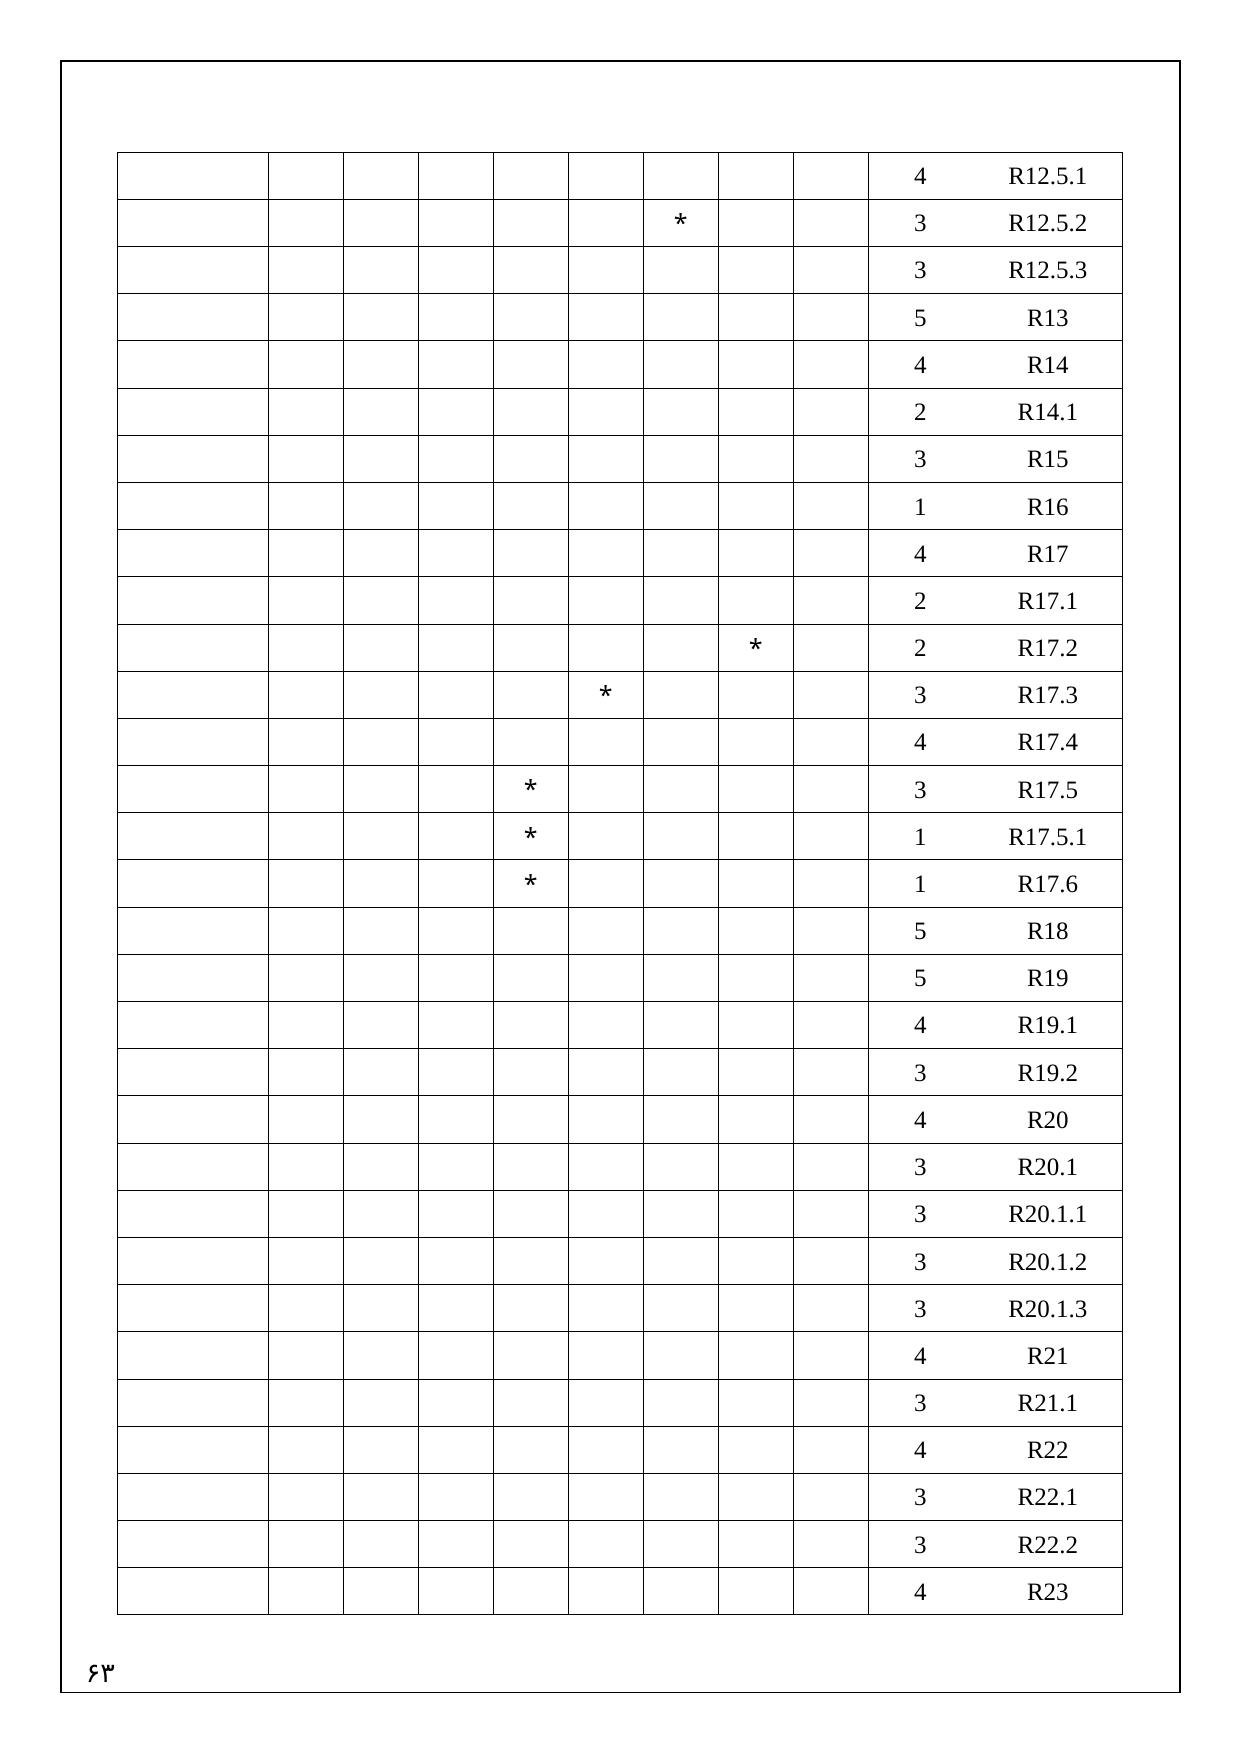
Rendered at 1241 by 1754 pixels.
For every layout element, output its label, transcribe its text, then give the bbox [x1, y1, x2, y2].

table_cell [269, 955, 343, 1001]
table_cell [193, 577, 268, 623]
table_cell [569, 1474, 643, 1520]
table_cell [193, 1568, 268, 1614]
table_cell [344, 625, 418, 671]
table_cell [118, 1191, 193, 1237]
table_cell [644, 1380, 718, 1426]
table_cell [494, 1049, 568, 1095]
table_cell [419, 908, 493, 954]
table_cell R17.5 [973, 766, 1122, 812]
table_cell [118, 908, 193, 954]
table_cell [344, 1568, 418, 1614]
table_cell 5 [869, 294, 973, 340]
table_cell [344, 1144, 418, 1190]
table_cell [193, 672, 268, 718]
table_cell [569, 625, 643, 671]
table_cell [719, 1380, 793, 1426]
table_cell [118, 1332, 193, 1378]
table_cell [118, 1474, 193, 1520]
table_cell [344, 955, 418, 1001]
table_cell [118, 672, 193, 718]
table_cell [344, 153, 418, 199]
table_cell [118, 1568, 193, 1614]
table_cell [794, 719, 868, 765]
table_cell [344, 200, 418, 246]
table_cell [118, 247, 193, 293]
table_cell [193, 813, 268, 859]
table_cell [719, 1568, 793, 1614]
table_cell [269, 860, 343, 907]
table_cell [569, 813, 643, 859]
table_cell 3 [869, 672, 973, 718]
table_cell [794, 672, 868, 718]
table_cell * [494, 860, 568, 907]
table_cell [193, 719, 268, 765]
table_cell [344, 719, 418, 765]
table_cell [419, 1427, 493, 1473]
table_cell [269, 389, 343, 435]
table_cell [419, 1144, 493, 1190]
table_cell [794, 341, 868, 387]
table_cell 4 [869, 719, 973, 765]
table_cell [794, 908, 868, 954]
table_cell [569, 483, 643, 529]
table_cell [569, 1191, 643, 1237]
table_cell R19.2 [973, 1049, 1122, 1095]
table_cell [118, 1427, 193, 1473]
table_cell [719, 1191, 793, 1237]
table_cell [644, 1285, 718, 1331]
table_cell [794, 200, 868, 246]
table_cell [719, 1285, 793, 1331]
table_cell [269, 766, 343, 812]
table_cell [644, 813, 718, 859]
table_cell [193, 1049, 268, 1095]
table_cell [569, 1285, 643, 1331]
table_cell [794, 436, 868, 482]
table_cell [118, 200, 193, 246]
table_cell [569, 294, 643, 340]
table_cell [494, 955, 568, 1001]
table_cell [494, 1191, 568, 1237]
table_cell [569, 1521, 643, 1567]
table_cell [569, 200, 643, 246]
table_cell [494, 1285, 568, 1331]
table_cell [344, 577, 418, 623]
table_cell [344, 341, 418, 387]
table_cell [193, 483, 268, 529]
table_cell [344, 1332, 418, 1378]
table_cell [193, 436, 268, 482]
table_cell R22 [973, 1427, 1122, 1473]
table_cell [193, 389, 268, 435]
table_cell [569, 1332, 643, 1378]
table_cell 3 [869, 1144, 973, 1190]
table_cell [644, 1144, 718, 1190]
table_cell 3 [869, 200, 973, 246]
table_cell 2 [869, 577, 973, 623]
table_cell R22.1 [973, 1474, 1122, 1520]
table_cell [344, 1191, 418, 1237]
table_cell [269, 1096, 343, 1142]
table_cell [794, 1285, 868, 1331]
table_cell [419, 1380, 493, 1426]
table_cell * [719, 625, 793, 671]
table_cell [118, 341, 193, 387]
table_cell 5 [869, 955, 973, 1001]
table_cell 3 [869, 247, 973, 293]
table_cell [193, 530, 268, 576]
table_cell [193, 625, 268, 671]
table_cell [719, 436, 793, 482]
table_cell 3 [869, 1049, 973, 1095]
table_cell [569, 1096, 643, 1142]
table_cell [419, 577, 493, 623]
table_cell [344, 1002, 418, 1048]
table_cell [569, 1380, 643, 1426]
table_cell [118, 577, 193, 623]
table_cell [419, 955, 493, 1001]
table_cell 2 [869, 625, 973, 671]
table_cell [269, 1427, 343, 1473]
table_cell 4 [869, 530, 973, 576]
table_cell [719, 1144, 793, 1190]
table_cell [719, 719, 793, 765]
table_cell [344, 1427, 418, 1473]
table_cell [494, 1474, 568, 1520]
table_cell [569, 719, 643, 765]
table_cell [719, 955, 793, 1001]
table_cell [419, 625, 493, 671]
table_cell [644, 341, 718, 387]
table_cell [193, 1144, 268, 1190]
table_cell [419, 247, 493, 293]
table_cell 3 [869, 436, 973, 482]
table_cell [344, 530, 418, 576]
table_cell [719, 200, 793, 246]
table_cell [269, 908, 343, 954]
table_cell [193, 1285, 268, 1331]
table_cell [419, 766, 493, 812]
table_cell [494, 341, 568, 387]
table_cell [719, 1002, 793, 1048]
table_cell [118, 1049, 193, 1095]
table_cell [794, 1568, 868, 1614]
table_cell R20 [973, 1096, 1122, 1142]
table_cell [193, 1474, 268, 1520]
table_cell [719, 1049, 793, 1095]
table_cell [794, 153, 868, 199]
table_cell [269, 1568, 343, 1614]
table_cell R17.3 [973, 672, 1122, 718]
table_cell [419, 1002, 493, 1048]
table_cell 1 [869, 483, 973, 529]
table_cell R20.1.3 [973, 1285, 1122, 1331]
table_cell [419, 200, 493, 246]
table_cell [719, 1096, 793, 1142]
table_cell R12.5.2 [973, 200, 1122, 246]
table_cell [193, 1191, 268, 1237]
table_cell [644, 1049, 718, 1095]
table_cell [494, 153, 568, 199]
table_cell [269, 1002, 343, 1048]
table_cell [569, 153, 643, 199]
table_cell [118, 1002, 193, 1048]
table_cell R17.5.1 [973, 813, 1122, 859]
table_cell [118, 813, 193, 859]
table_cell R21 [973, 1332, 1122, 1378]
table_cell [644, 483, 718, 529]
table_cell R14 [973, 341, 1122, 387]
table_cell [118, 955, 193, 1001]
table_cell R19 [973, 955, 1122, 1001]
table_cell [419, 813, 493, 859]
table_cell [719, 860, 793, 907]
table_cell [794, 955, 868, 1001]
table_cell [193, 1096, 268, 1142]
table_cell [569, 341, 643, 387]
table_cell R17 [973, 530, 1122, 576]
table_cell [193, 247, 268, 293]
table_cell [193, 1521, 268, 1567]
table_cell [644, 1568, 718, 1614]
table_cell [494, 294, 568, 340]
table_cell [644, 577, 718, 623]
table_cell [644, 766, 718, 812]
table_cell [419, 1568, 493, 1614]
table_cell [344, 483, 418, 529]
table_cell 1 [869, 813, 973, 859]
table_cell [419, 1238, 493, 1284]
table_cell [193, 1238, 268, 1284]
table_cell [419, 1474, 493, 1520]
table_cell [794, 1474, 868, 1520]
table_cell [644, 1002, 718, 1048]
table_cell [719, 1474, 793, 1520]
table_cell [569, 530, 643, 576]
table_cell [419, 294, 493, 340]
table_cell 4 [869, 1568, 973, 1614]
table_cell [118, 530, 193, 576]
table_cell [118, 1380, 193, 1426]
table_cell [269, 436, 343, 482]
table_cell [644, 153, 718, 199]
table_cell 4 [869, 341, 973, 387]
table_cell [494, 908, 568, 954]
table_cell [118, 1096, 193, 1142]
table_cell [794, 1002, 868, 1048]
table_cell [569, 1427, 643, 1473]
table_cell [569, 1144, 643, 1190]
table_cell R13 [973, 294, 1122, 340]
table_cell R15 [973, 436, 1122, 482]
table_cell R20.1.1 [973, 1191, 1122, 1237]
table_cell [494, 389, 568, 435]
table_cell [193, 908, 268, 954]
table_cell [794, 1380, 868, 1426]
table_cell R20.1 [973, 1144, 1122, 1190]
table_cell [644, 530, 718, 576]
table_cell [719, 908, 793, 954]
table_cell [419, 719, 493, 765]
table_cell [193, 1332, 268, 1378]
table_cell [193, 1380, 268, 1426]
table_cell [569, 389, 643, 435]
table_cell [118, 1285, 193, 1331]
table_cell [644, 955, 718, 1001]
table_cell [794, 389, 868, 435]
table_cell [719, 294, 793, 340]
table_cell [794, 860, 868, 907]
table_cell [344, 294, 418, 340]
table_cell [644, 436, 718, 482]
table_cell R14.1 [973, 389, 1122, 435]
table_cell [644, 247, 718, 293]
table_cell * [494, 766, 568, 812]
table_cell [269, 1191, 343, 1237]
table_cell [644, 1521, 718, 1567]
table_cell [269, 1332, 343, 1378]
table_cell * [494, 813, 568, 859]
table_cell [644, 1238, 718, 1284]
table_cell [344, 1238, 418, 1284]
table_cell [644, 1096, 718, 1142]
table_cell [344, 436, 418, 482]
table_cell [419, 672, 493, 718]
table_cell [193, 200, 268, 246]
table_cell 4 [869, 1002, 973, 1048]
table_cell [644, 672, 718, 718]
table_cell [794, 1096, 868, 1142]
table_cell [794, 625, 868, 671]
table_cell [118, 625, 193, 671]
table_cell [419, 389, 493, 435]
table_cell [569, 436, 643, 482]
table_cell 3 [869, 1380, 973, 1426]
table_cell [269, 1285, 343, 1331]
table_cell [644, 860, 718, 907]
table_cell [494, 1238, 568, 1284]
table_cell [269, 1474, 343, 1520]
table_cell [269, 625, 343, 671]
table_cell 1 [869, 860, 973, 907]
table_cell 2 [869, 389, 973, 435]
table_cell 4 [869, 153, 973, 199]
table_cell [494, 1521, 568, 1567]
table_cell [644, 719, 718, 765]
table_cell R18 [973, 908, 1122, 954]
table_cell [494, 719, 568, 765]
table_cell [719, 813, 793, 859]
table_cell [118, 436, 193, 482]
table_cell [569, 908, 643, 954]
table_cell 3 [869, 1238, 973, 1284]
table_cell [794, 1191, 868, 1237]
table_cell [644, 294, 718, 340]
table_cell [269, 719, 343, 765]
table_cell [344, 860, 418, 907]
table_cell [719, 1427, 793, 1473]
table_cell [644, 1427, 718, 1473]
table_cell [644, 908, 718, 954]
table_cell [269, 200, 343, 246]
table_cell R21.1 [973, 1380, 1122, 1426]
table_cell [794, 294, 868, 340]
table_cell R20.1.2 [973, 1238, 1122, 1284]
table_cell [419, 1049, 493, 1095]
table_cell [118, 294, 193, 340]
table_cell [193, 955, 268, 1001]
table_cell [344, 672, 418, 718]
table_cell [269, 1238, 343, 1284]
table_cell [794, 766, 868, 812]
table_cell [494, 1380, 568, 1426]
table_cell [118, 389, 193, 435]
table_cell [344, 1049, 418, 1095]
table_cell [193, 860, 268, 907]
table_cell R17.6 [973, 860, 1122, 907]
table_cell R17.1 [973, 577, 1122, 623]
table_cell [794, 1332, 868, 1378]
table_cell [494, 1427, 568, 1473]
table_cell [719, 1521, 793, 1567]
table_cell [569, 1568, 643, 1614]
table_cell [344, 1380, 418, 1426]
table_cell [494, 1332, 568, 1378]
table_cell [569, 766, 643, 812]
table_cell [644, 1474, 718, 1520]
table_cell [193, 766, 268, 812]
table_cell [344, 1474, 418, 1520]
table_cell [419, 436, 493, 482]
table_cell [269, 341, 343, 387]
table_cell [419, 1332, 493, 1378]
table_cell [494, 1144, 568, 1190]
table_cell [794, 1427, 868, 1473]
table_cell [719, 577, 793, 623]
table_cell R22.2 [973, 1521, 1122, 1567]
table_cell [118, 1144, 193, 1190]
table_cell [794, 813, 868, 859]
table_cell [719, 766, 793, 812]
table_cell 4 [869, 1427, 973, 1473]
table_cell [193, 1002, 268, 1048]
table_cell [269, 1049, 343, 1095]
table_cell [494, 1096, 568, 1142]
table_cell [494, 483, 568, 529]
table_cell [569, 955, 643, 1001]
table_cell [269, 1144, 343, 1190]
table_cell [344, 1521, 418, 1567]
table_cell [269, 813, 343, 859]
table_cell R16 [973, 483, 1122, 529]
table_cell R17.2 [973, 625, 1122, 671]
table_cell 3 [869, 1191, 973, 1237]
table_cell [719, 1332, 793, 1378]
table_cell [344, 389, 418, 435]
table_cell [118, 719, 193, 765]
table_cell [419, 1285, 493, 1331]
table_cell [118, 766, 193, 812]
table_cell [269, 247, 343, 293]
table_cell [344, 813, 418, 859]
table_cell [794, 577, 868, 623]
table_cell [794, 1049, 868, 1095]
table_cell [569, 247, 643, 293]
table_cell [494, 577, 568, 623]
table_cell 3 [869, 1285, 973, 1331]
table_cell R12.5.3 [973, 247, 1122, 293]
table_cell [719, 672, 793, 718]
table_cell [569, 860, 643, 907]
table_cell [494, 1002, 568, 1048]
table_cell [193, 294, 268, 340]
table_cell [344, 1285, 418, 1331]
table_cell [118, 1238, 193, 1284]
table_cell 3 [869, 766, 973, 812]
table_cell * [569, 672, 643, 718]
table_cell R12.5.1 [973, 153, 1122, 199]
table_cell [419, 1096, 493, 1142]
table_cell [269, 577, 343, 623]
table_cell [193, 1427, 268, 1473]
table_cell [419, 483, 493, 529]
table_cell 4 [869, 1096, 973, 1142]
table_cell [269, 530, 343, 576]
table_cell [494, 625, 568, 671]
table_cell [494, 672, 568, 718]
table_cell [269, 1521, 343, 1567]
table_cell [644, 1332, 718, 1378]
table_cell [569, 1049, 643, 1095]
table_cell [269, 1380, 343, 1426]
table_cell [419, 1521, 493, 1567]
table_cell R23 [973, 1568, 1122, 1614]
table_cell [419, 1191, 493, 1237]
table_cell [794, 247, 868, 293]
table_cell [494, 247, 568, 293]
table_cell [419, 153, 493, 199]
table_cell [269, 483, 343, 529]
table_cell [719, 341, 793, 387]
table_cell [794, 483, 868, 529]
table_cell [794, 1521, 868, 1567]
table_cell [419, 860, 493, 907]
table_cell [269, 672, 343, 718]
table_cell [494, 200, 568, 246]
table_cell [118, 483, 193, 529]
table_cell [569, 577, 643, 623]
table_cell [794, 1238, 868, 1284]
table_cell [644, 625, 718, 671]
table_cell [344, 908, 418, 954]
table_cell 4 [869, 1332, 973, 1378]
table_cell [193, 341, 268, 387]
table_cell [269, 294, 343, 340]
table_cell [719, 530, 793, 576]
table_cell 5 [869, 908, 973, 954]
table_cell [494, 1568, 568, 1614]
table_cell 3 [869, 1521, 973, 1567]
table_cell [719, 247, 793, 293]
table_cell R17.4 [973, 719, 1122, 765]
table_cell [494, 530, 568, 576]
table_cell [719, 1238, 793, 1284]
table_cell * [644, 200, 718, 246]
table_cell [719, 153, 793, 199]
table_cell [269, 153, 343, 199]
table_cell [644, 1191, 718, 1237]
table_cell R19.1 [973, 1002, 1122, 1048]
table_cell [419, 341, 493, 387]
table_cell 3 [869, 1474, 973, 1520]
table_cell [118, 153, 193, 199]
table_cell [118, 1521, 193, 1567]
table_cell [419, 530, 493, 576]
table_cell [794, 1144, 868, 1190]
table_cell [344, 766, 418, 812]
table_cell [794, 530, 868, 576]
table_cell [644, 389, 718, 435]
table_cell [569, 1002, 643, 1048]
table_cell [344, 247, 418, 293]
table_cell [344, 1096, 418, 1142]
table_cell [569, 1238, 643, 1284]
table_cell [118, 860, 193, 907]
table_cell [719, 483, 793, 529]
table_cell [494, 436, 568, 482]
table_cell [719, 389, 793, 435]
table_cell [193, 153, 268, 199]
